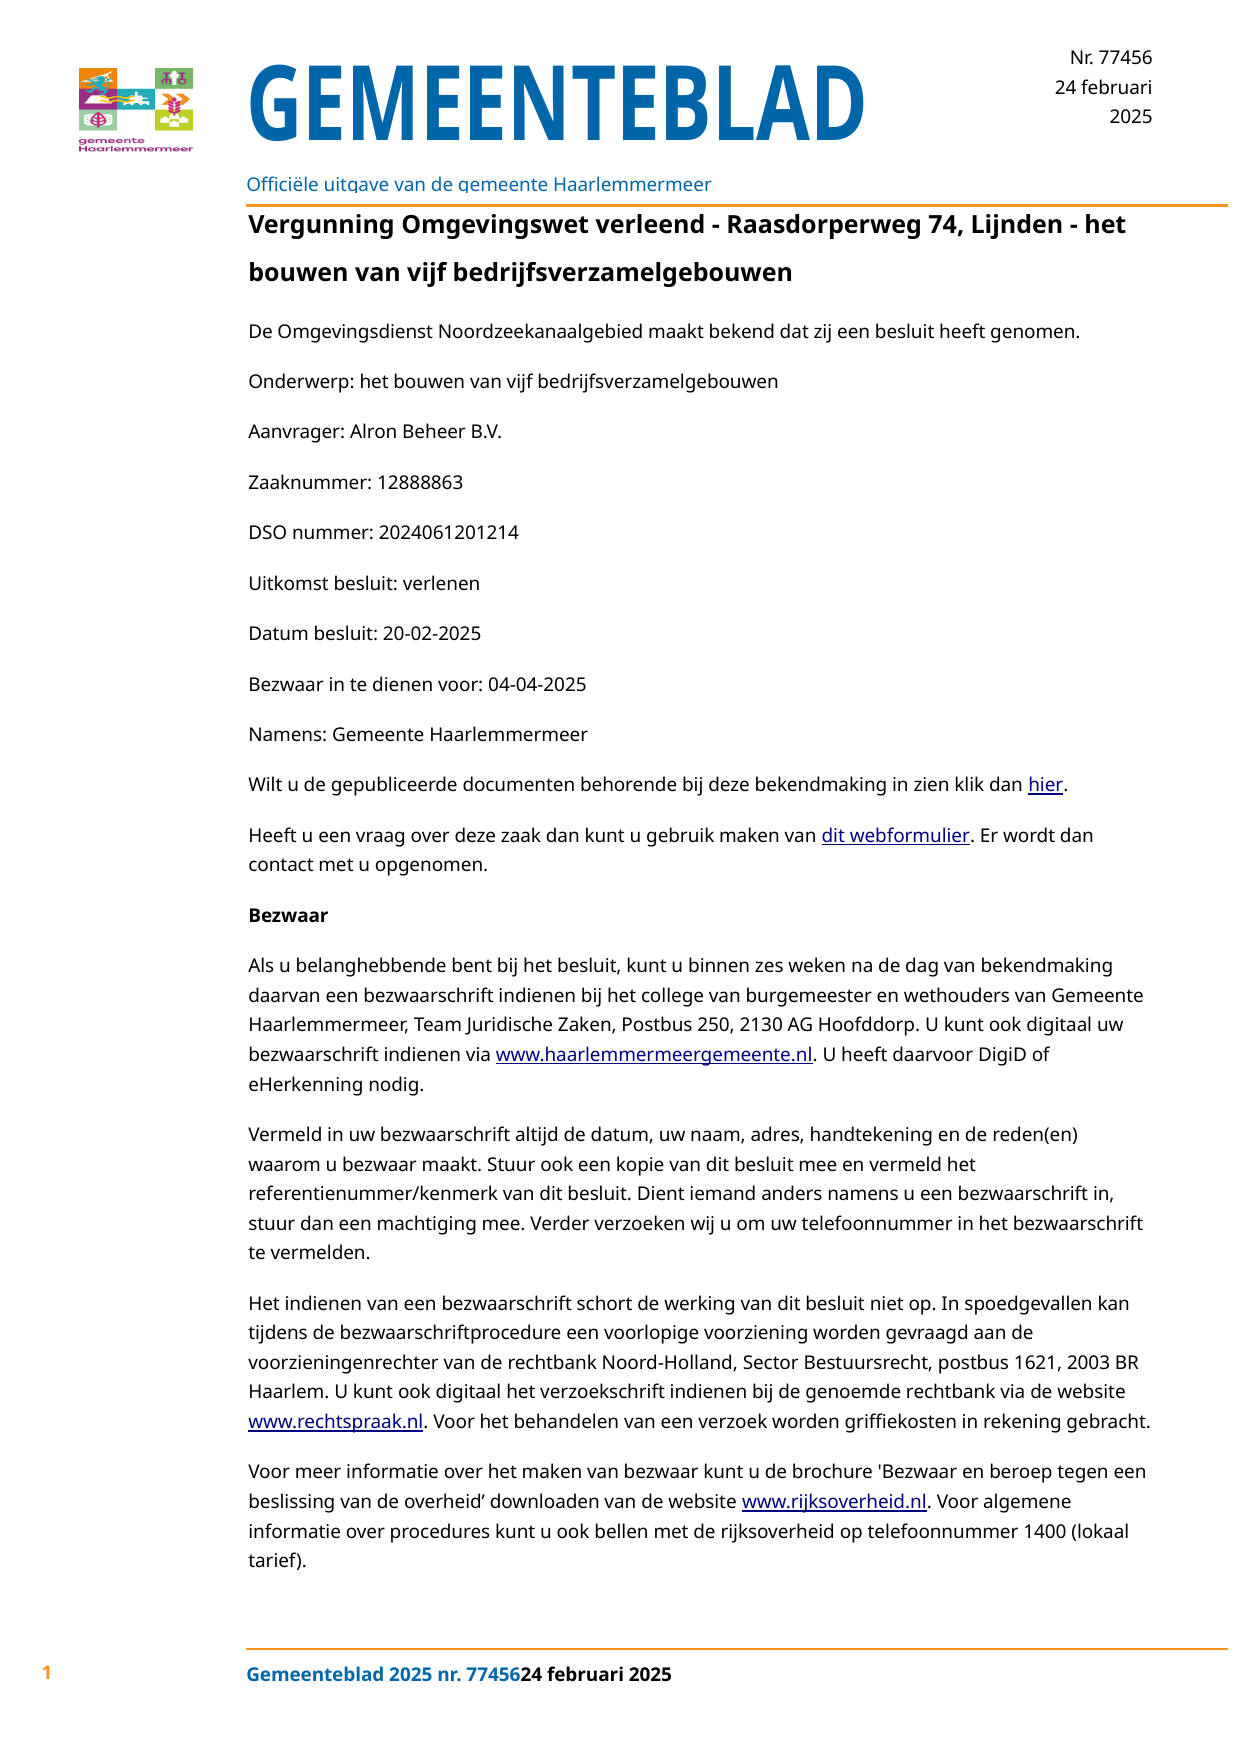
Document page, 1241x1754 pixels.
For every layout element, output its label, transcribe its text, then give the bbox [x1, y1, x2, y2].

text Heeft u een vraag over deze zaak dan kunt u gebruik maken van dit webformulier. Er wordt dan contact met u opgenomen. [248, 822, 1152, 877]
text Het indienen van een bezwaarschrift schort de werking van dit besluit niet op. In spoedgevallen kan tijdens de bezwaarschriftprocedure een voorlopige voorziening worden gevraagd aan de voorzieningenrechter van de rechtbank Noord-Holland, Sector Bestuursrecht, postbus 1621, 2003 BR Haarlem. U kunt ook digitaal het verzoekschrift indienen bij de genoemde rechtbank via de website www.rechtspraak.nl. Voor het behandelen van een verzoek worden griffiekosten in rekening gebracht. [248, 1290, 1152, 1434]
text Bezwaar in te dienen voor: 04-04-2025 [248, 671, 1152, 697]
picture [41, 47, 231, 172]
text DSO nummer: 2024061201214 [248, 519, 1152, 545]
text De Omgevingsdienst Noordzeekanaalgebied maakt bekend dat zij een besluit heeft genomen. [248, 318, 1152, 344]
text Onderwerp: het bouwen van vijf bedrijfsverzamelgebouwen [248, 368, 1152, 394]
text Vergunning Omgevingswet verleend - Raasdorperweg 74, Lijnden - het bouwen van vijf bedrijfsverzamelgebouwen [248, 207, 1152, 288]
text Aanvrager: Alron Beheer B.V. [248, 419, 1152, 444]
text Voor meer informatie over het maken van bezwaar kunt u de brochure 'Bezwaar en beroep tegen een beslissing van de overheid’ downloaden van de website www.rijksoverheid.nl. Voor algemene informatie over procedures kunt u ook bellen met de rijksoverheid op telefoonnummer 1400 (lokaal tarief). [248, 1459, 1152, 1573]
text Bezwaar [248, 902, 1152, 928]
text Vermeld in uw bezwaarschrift altijd de datum, uw naam, adres, handtekening en de reden(en) waarom u bezwaar maakt. Stuur ook een kopie van dit besluit mee en vermeld het referentienummer/kenmerk van dit besluit. Dient iemand anders namens u een bezwaarschrift in, stuur dan een machtiging mee. Verder verzoeken wij u om uw telefoonnummer in het bezwaarschrift te vermelden. [248, 1121, 1152, 1265]
text Wilt u de gepubliceerde documenten behorende bij deze bekendmaking in zien klik dan hier. [248, 772, 1152, 797]
text Datum besluit: 20-02-2025 [248, 620, 1152, 646]
text Als u belanghebbende bent bij het besluit, kunt u binnen zes weken na de dag van bekendmaking daarvan een bezwaarschrift indienen bij het college van burgemeester en wethouders van Gemeente Haarlemmermeer, Team Juridische Zaken, Postbus 250, 2130 AG Hoofddorp. U kunt ook digitaal uw bezwaarschrift indienen via www.haarlemmermeergemeente.nl. U heeft daarvoor DigiD of eHerkenning nodig. [248, 952, 1152, 1097]
text Uitkomst besluit: verlenen [248, 570, 1152, 596]
text Namens: Gemeente Haarlemmermeer [248, 721, 1152, 747]
text Zaaknummer: 12888863 [248, 469, 1152, 495]
